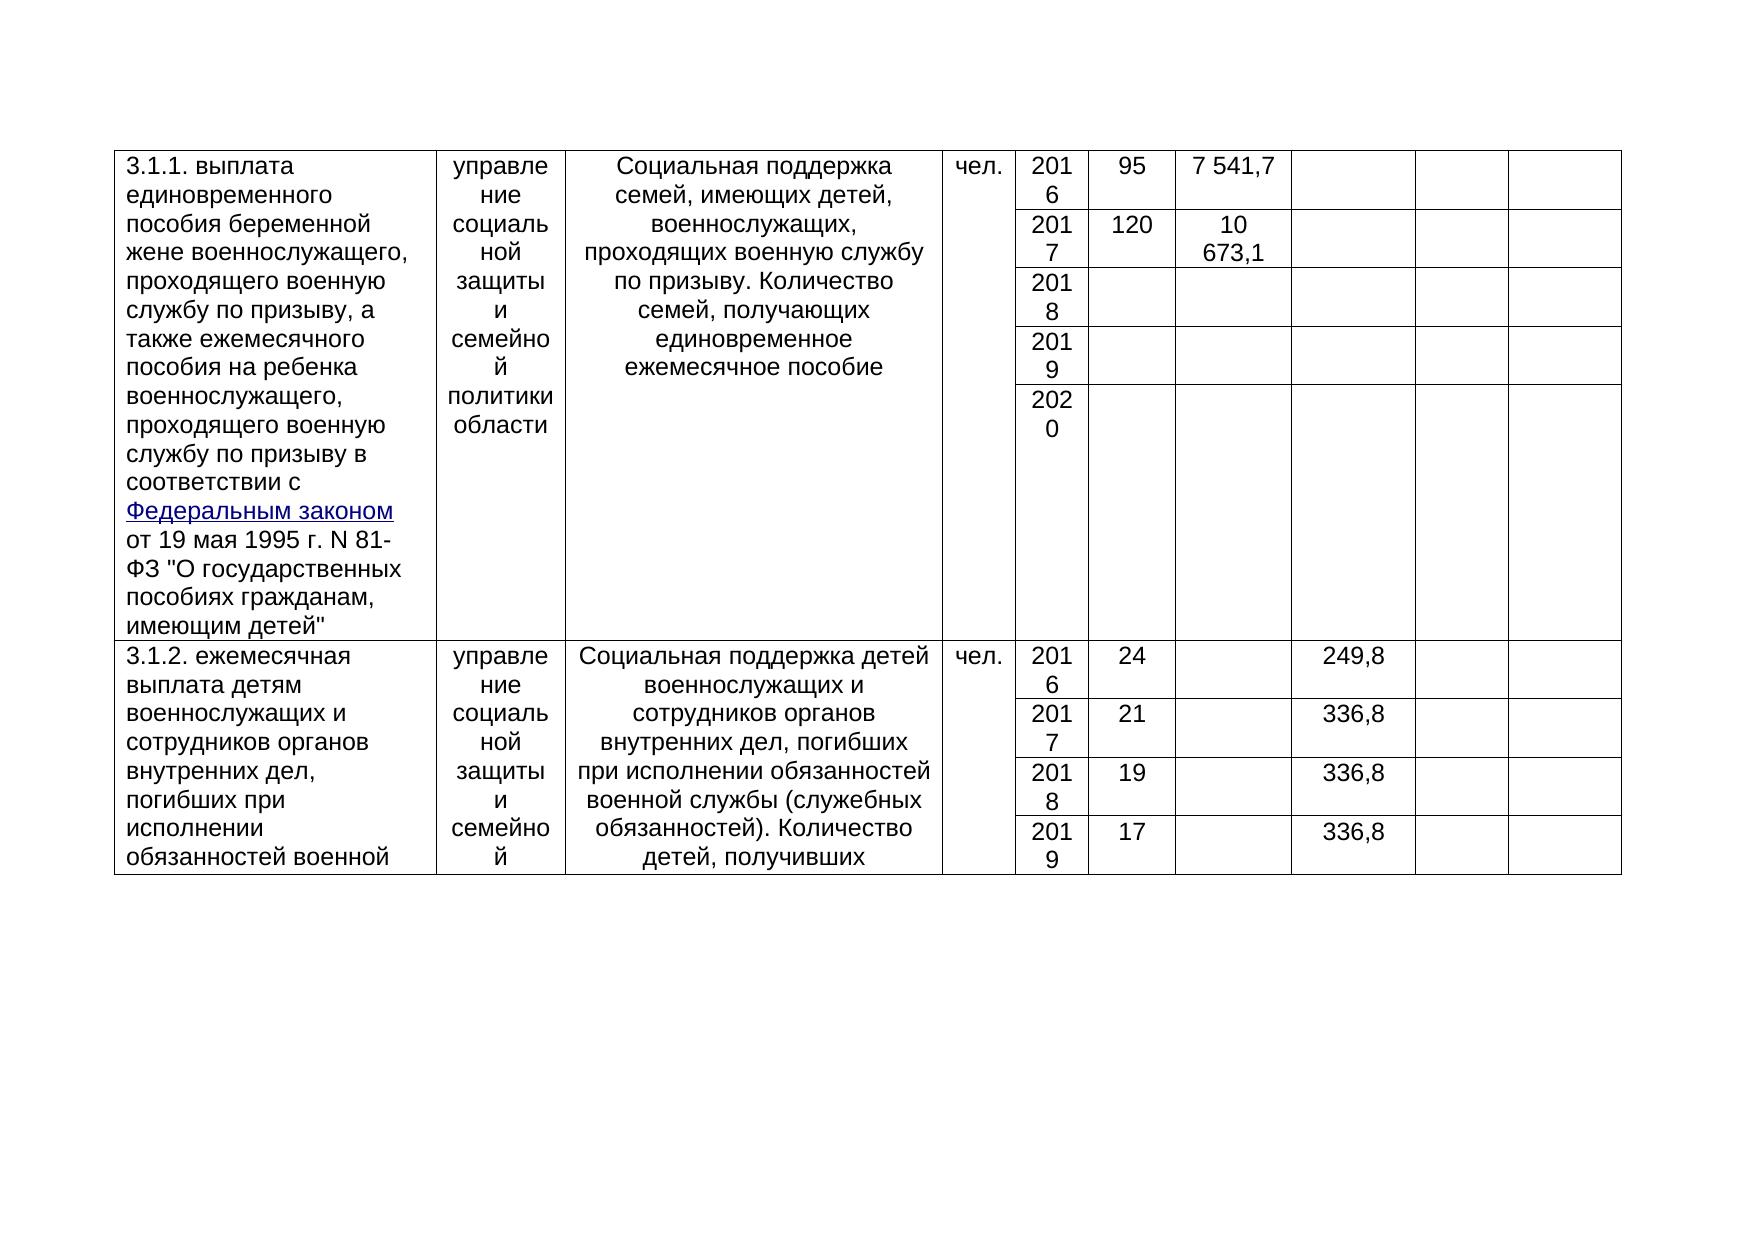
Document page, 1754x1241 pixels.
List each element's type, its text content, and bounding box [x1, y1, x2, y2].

table_cell 2017 [1016, 699, 1088, 757]
table_cell 2017 [1016, 210, 1088, 267]
table_cell [1292, 385, 1415, 640]
table_cell [1509, 758, 1621, 815]
table_cell 249,8 [1292, 641, 1415, 698]
table_cell [1509, 699, 1621, 757]
table_cell 2016 [1016, 641, 1088, 698]
table_cell 3.1.2. ежемесячная выплата детям военнослужащих и сотрудников органов внутренних дел, погибших при исполнении обязанностей военной [115, 641, 436, 874]
table_cell [1292, 151, 1415, 208]
table_cell [1176, 699, 1291, 757]
table_cell [1416, 268, 1508, 326]
table_cell [1416, 699, 1508, 757]
table_cell 2018 [1016, 758, 1088, 815]
table_cell Социальная поддержка семей, имеющих детей, военнослужащих, проходящих военную службу по призыву. Количество семей, получающих единовременное ежемесячное пособие [566, 151, 942, 640]
table_cell чел. [943, 151, 1015, 640]
table_cell 2020 [1016, 385, 1088, 640]
table_cell 336,8 [1292, 699, 1415, 757]
table_cell [1416, 641, 1508, 698]
table_cell 2019 [1016, 816, 1088, 874]
table_cell [1292, 210, 1415, 267]
table_cell [1416, 151, 1508, 208]
table_cell [1416, 327, 1508, 384]
table_cell 10 673,1 [1176, 210, 1291, 267]
table_cell [1509, 268, 1621, 326]
table_cell [1089, 327, 1175, 384]
table_cell [1509, 327, 1621, 384]
table_cell 2016 [1016, 151, 1088, 208]
table_cell Социальная поддержка детей военнослужащих и сотрудников органов внутренних дел, погибших при исполнении обязанностей военной службы (служебных обязанностей). Количество детей, получивших [566, 641, 942, 874]
table_cell 336,8 [1292, 816, 1415, 874]
table_cell 19 [1089, 758, 1175, 815]
table_cell [1176, 641, 1291, 698]
table_cell 17 [1089, 816, 1175, 874]
table_cell 120 [1089, 210, 1175, 267]
table_cell управление социальной защиты и семейной [437, 641, 565, 874]
table_cell [1416, 758, 1508, 815]
table_cell 336,8 [1292, 758, 1415, 815]
table_cell чел. [943, 641, 1015, 874]
table_cell [1509, 641, 1621, 698]
table_cell [1176, 268, 1291, 326]
table_cell [1509, 385, 1621, 640]
table_cell [1292, 327, 1415, 384]
table_cell [1176, 816, 1291, 874]
table_cell управление социальной защиты и семейной политики области [437, 151, 565, 640]
table_cell [1509, 816, 1621, 874]
table_cell [1416, 816, 1508, 874]
table_cell [1176, 327, 1291, 384]
table_cell [1416, 210, 1508, 267]
table_cell [1089, 268, 1175, 326]
table_cell [1509, 151, 1621, 208]
table_cell 7 541,7 [1176, 151, 1291, 208]
table_cell 2018 [1016, 268, 1088, 326]
table_cell [1416, 385, 1508, 640]
table_cell [1176, 385, 1291, 640]
table_cell 24 [1089, 641, 1175, 698]
table_cell [1176, 758, 1291, 815]
table_cell [1509, 210, 1621, 267]
table_cell 95 [1089, 151, 1175, 208]
table_cell 3.1.1. выплата единовременного пособия беременной жене военнослужащего, проходящего военную службу по призыву, а также ежемесячного пособия на ребенка военнослужащего, проходящего военную службу по призыву в соответствии с Федеральным законом от 19 мая 1995 г. N 81-ФЗ "О государственных пособиях гражданам, имеющим детей" [115, 151, 436, 640]
table_cell [1292, 268, 1415, 326]
table_cell 2019 [1016, 327, 1088, 384]
table_cell 21 [1089, 699, 1175, 757]
table_cell [1089, 385, 1175, 640]
